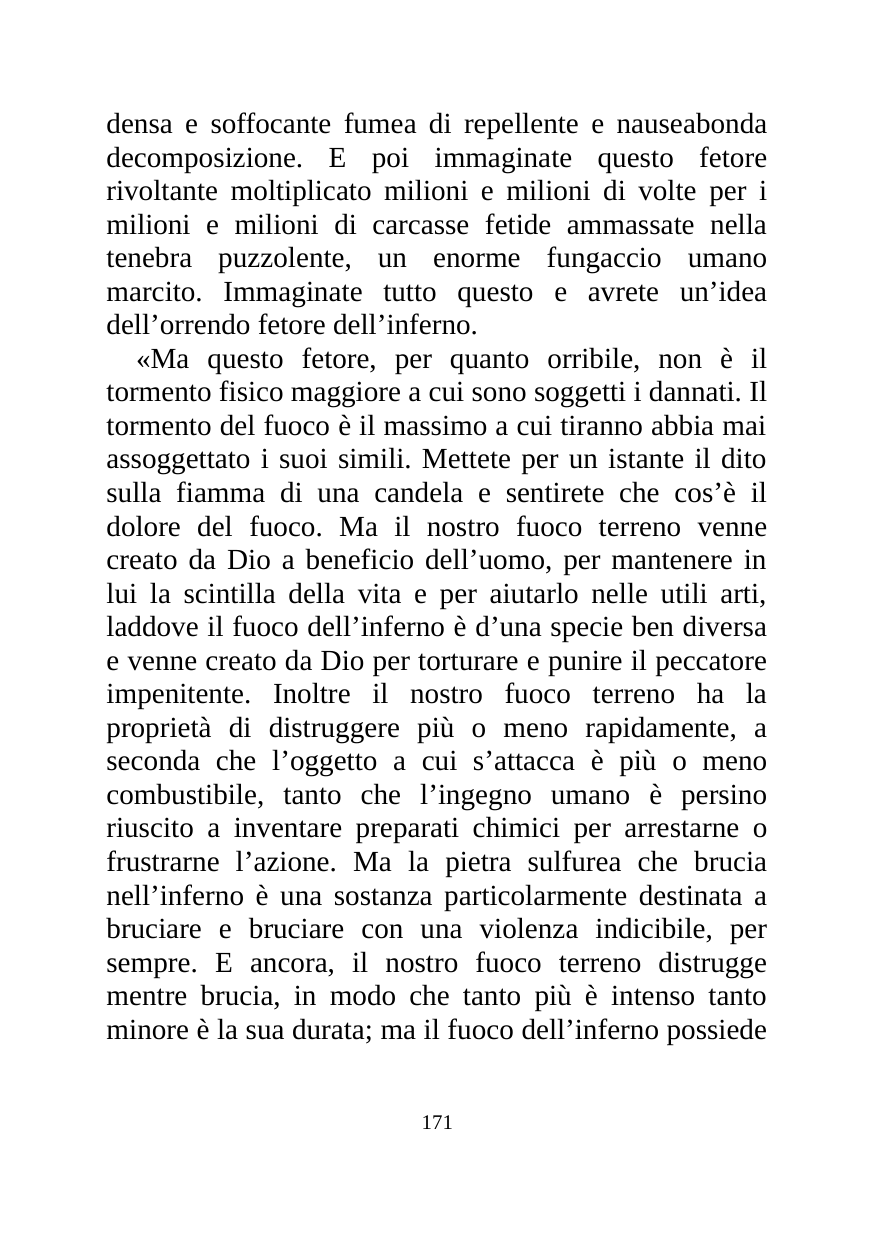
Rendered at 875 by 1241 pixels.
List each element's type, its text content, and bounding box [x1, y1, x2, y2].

text «Ma questo fetore, per quanto orribile, non è il tormento fisico maggiore a cui sono soggetti i dannati. Il tormento del fuoco è il massimo a cui tiranno abbia mai assoggettato i suoi simili. Mettete per un istante il dito sulla fiamma di una candela e sentirete che cos’è il dolore del fuoco. Ma il nostro fuoco terreno venne creato da Dio a beneficio dell’uomo, per mantenere in lui la scintilla della vita e per aiutarlo nelle utili arti, laddove il fuoco dell’inferno è d’una specie ben diversa e venne creato da Dio per torturare e punire il peccatore impenitente. Inoltre il nostro fuoco terreno ha la proprietà di distruggere più o meno rapidamente, a seconda che l’oggetto a cui s’attacca è più o meno combustibile, tanto che l’ingegno umano è persino riuscito a inventare preparati chimici per arrestarne o frustrarne l’azione. Ma la pietra sulfurea che brucia nell’inferno è una sostanza particolarmente destinata a bruciare e bruciare con una violenza indicibile, per sempre. E ancora, il nostro fuoco terreno distrugge mentre brucia, in modo che tanto più è intenso tanto minore è la sua durata; ma il fuoco dell’inferno possiede [106, 341, 768, 1045]
text densa e soffocante fumea di repellente e nauseabonda decomposizione. E poi immaginate questo fetore rivoltante moltiplicato milioni e milioni di volte per i milioni e milioni di carcasse fetide ammassate nella tenebra puzzolente, un enorme fungaccio umano marcito. Immaginate tutto questo e avrete un’idea dell’orrendo fetore dell’inferno. [106, 106, 768, 341]
